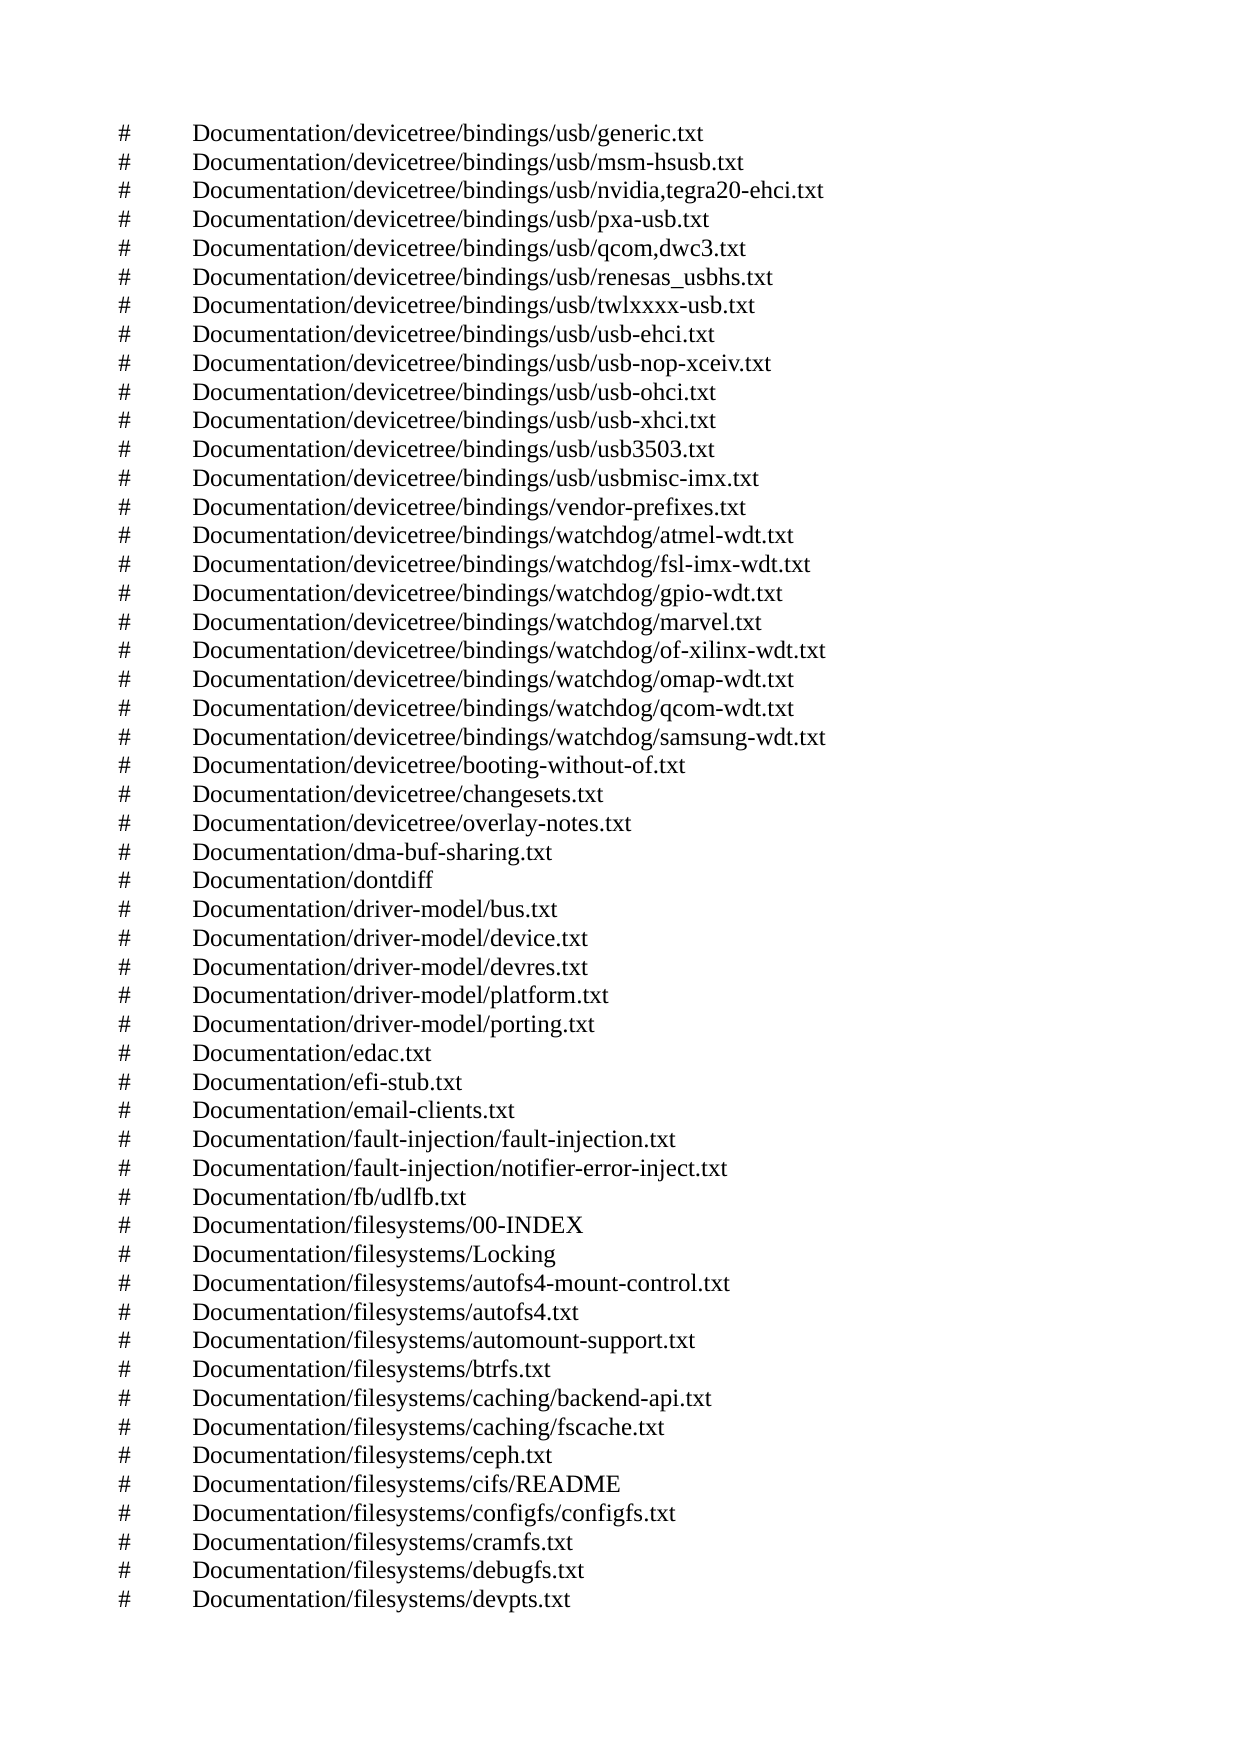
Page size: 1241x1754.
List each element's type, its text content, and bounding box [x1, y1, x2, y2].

text # Documentation/devicetree/bindings/usb/nvidia,tegra20-ehci.txt [118, 176, 1122, 204]
text # Documentation/driver-model/bus.txt [118, 894, 1122, 923]
text # Documentation/devicetree/bindings/watchdog/marvel.txt [118, 607, 1122, 636]
text # Documentation/filesystems/Locking [118, 1239, 1122, 1268]
text # Documentation/devicetree/bindings/watchdog/samsung-wdt.txt [118, 722, 1122, 751]
text # Documentation/dontdiff [118, 866, 1122, 894]
text # Documentation/devicetree/bindings/watchdog/omap-wdt.txt [118, 664, 1122, 693]
text # Documentation/filesystems/autofs4-mount-control.txt [118, 1268, 1122, 1297]
text # Documentation/devicetree/bindings/watchdog/atmel-wdt.txt [118, 521, 1122, 549]
text # Documentation/devicetree/overlay-notes.txt [118, 808, 1122, 837]
text # Documentation/filesystems/cifs/README [118, 1469, 1122, 1498]
text # Documentation/filesystems/caching/backend-api.txt [118, 1383, 1122, 1412]
text # Documentation/devicetree/bindings/usb/renesas_usbhs.txt [118, 262, 1122, 291]
text # Documentation/devicetree/bindings/usb/usb-xhci.txt [118, 406, 1122, 434]
text # Documentation/devicetree/bindings/usb/qcom,dwc3.txt [118, 233, 1122, 262]
text # Documentation/devicetree/bindings/usb/usb-ohci.txt [118, 377, 1122, 406]
text # Documentation/filesystems/devpts.txt [118, 1584, 1122, 1613]
text # Documentation/devicetree/bindings/usb/usb-nop-xceiv.txt [118, 348, 1122, 377]
text # Documentation/devicetree/bindings/usb/usb-ehci.txt [118, 319, 1122, 348]
text # Documentation/filesystems/debugfs.txt [118, 1556, 1122, 1584]
text # Documentation/driver-model/device.txt [118, 923, 1122, 952]
text # Documentation/devicetree/changesets.txt [118, 779, 1122, 808]
text # Documentation/devicetree/bindings/usb/generic.txt [118, 118, 1122, 147]
text # Documentation/fault-injection/fault-injection.txt [118, 1124, 1122, 1153]
text # Documentation/devicetree/bindings/vendor-prefixes.txt [118, 492, 1122, 521]
text # Documentation/filesystems/autofs4.txt [118, 1297, 1122, 1326]
text # Documentation/devicetree/bindings/usb/msm-hsusb.txt [118, 147, 1122, 176]
text # Documentation/devicetree/bindings/watchdog/fsl-imx-wdt.txt [118, 549, 1122, 578]
text # Documentation/fb/udlfb.txt [118, 1182, 1122, 1211]
text # Documentation/efi-stub.txt [118, 1067, 1122, 1096]
text # Documentation/fault-injection/notifier-error-inject.txt [118, 1153, 1122, 1182]
text # Documentation/dma-buf-sharing.txt [118, 837, 1122, 866]
text # Documentation/devicetree/booting-without-of.txt [118, 751, 1122, 779]
text # Documentation/filesystems/ceph.txt [118, 1441, 1122, 1469]
text # Documentation/devicetree/bindings/usb/usb3503.txt [118, 434, 1122, 463]
text # Documentation/devicetree/bindings/usb/twlxxxx-usb.txt [118, 291, 1122, 319]
text # Documentation/edac.txt [118, 1038, 1122, 1067]
text # Documentation/filesystems/automount-support.txt [118, 1326, 1122, 1354]
text # Documentation/driver-model/porting.txt [118, 1009, 1122, 1038]
text # Documentation/devicetree/bindings/watchdog/of-xilinx-wdt.txt [118, 636, 1122, 664]
text # Documentation/filesystems/cramfs.txt [118, 1527, 1122, 1556]
text # Documentation/devicetree/bindings/watchdog/qcom-wdt.txt [118, 693, 1122, 722]
text # Documentation/driver-model/platform.txt [118, 981, 1122, 1009]
text # Documentation/filesystems/configfs/configfs.txt [118, 1498, 1122, 1527]
text # Documentation/driver-model/devres.txt [118, 952, 1122, 981]
text # Documentation/filesystems/btrfs.txt [118, 1354, 1122, 1383]
text # Documentation/devicetree/bindings/watchdog/gpio-wdt.txt [118, 578, 1122, 607]
text # Documentation/devicetree/bindings/usb/usbmisc-imx.txt [118, 463, 1122, 492]
text # Documentation/devicetree/bindings/usb/pxa-usb.txt [118, 204, 1122, 233]
text # Documentation/filesystems/caching/fscache.txt [118, 1412, 1122, 1441]
text # Documentation/email-clients.txt [118, 1096, 1122, 1124]
text # Documentation/filesystems/00-INDEX [118, 1211, 1122, 1239]
